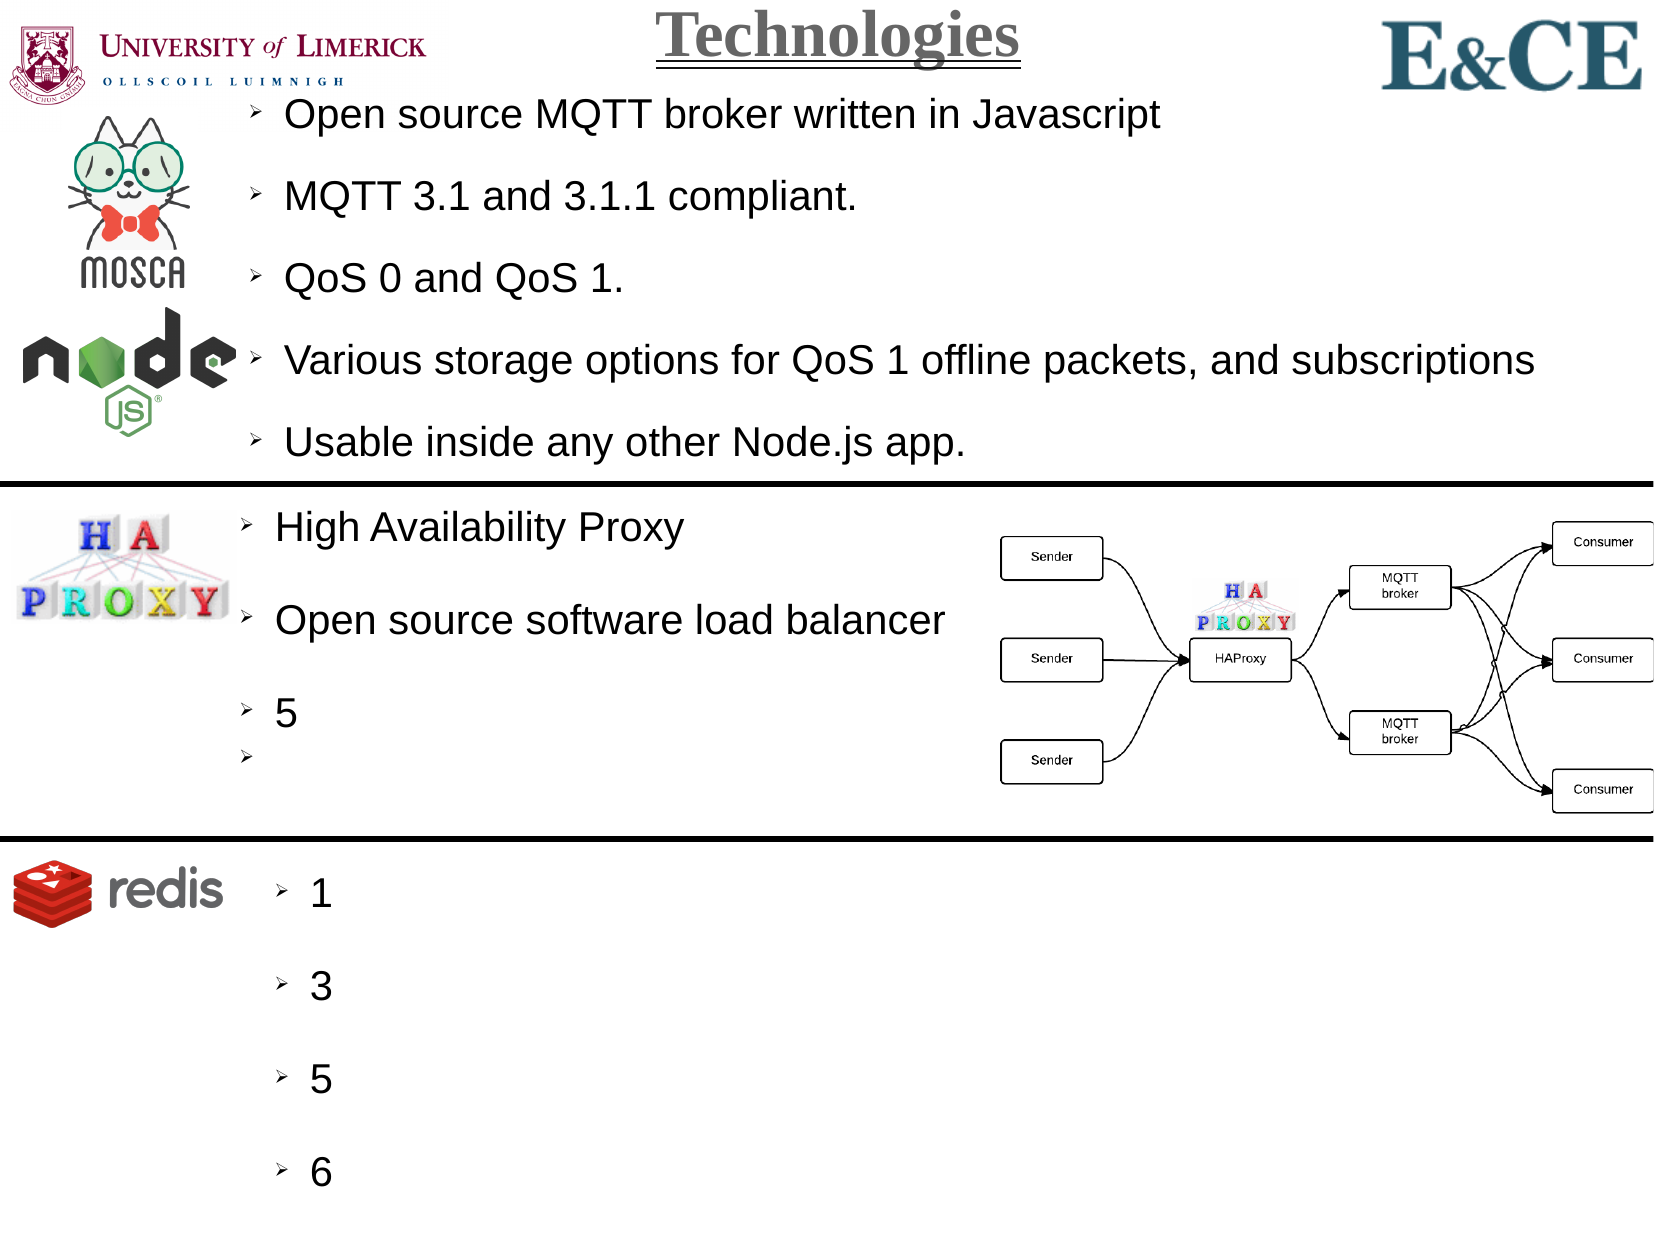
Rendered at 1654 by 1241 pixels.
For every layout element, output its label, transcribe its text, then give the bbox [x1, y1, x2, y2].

text_box 1 3 5 6 [259, 862, 603, 1203]
picture [992, 515, 1654, 819]
title Technologies [94, 0, 1583, 93]
picture [11, 858, 225, 930]
text_box Open source MQTT broker written in Javascript MQTT 3.1 and 3.1.1 compliant. QoS 0 and QoS 1. Various storage options for QoS 1 offline packets, and subscriptions Usable inside any other Node.js app. [177, 83, 1583, 473]
text_box High Availability Proxy Open source software load balancer 5 [224, 496, 981, 837]
picture [0, 0, 177, 296]
picture [11, 510, 224, 624]
picture [1583, 0, 1649, 107]
picture [23, 307, 236, 438]
